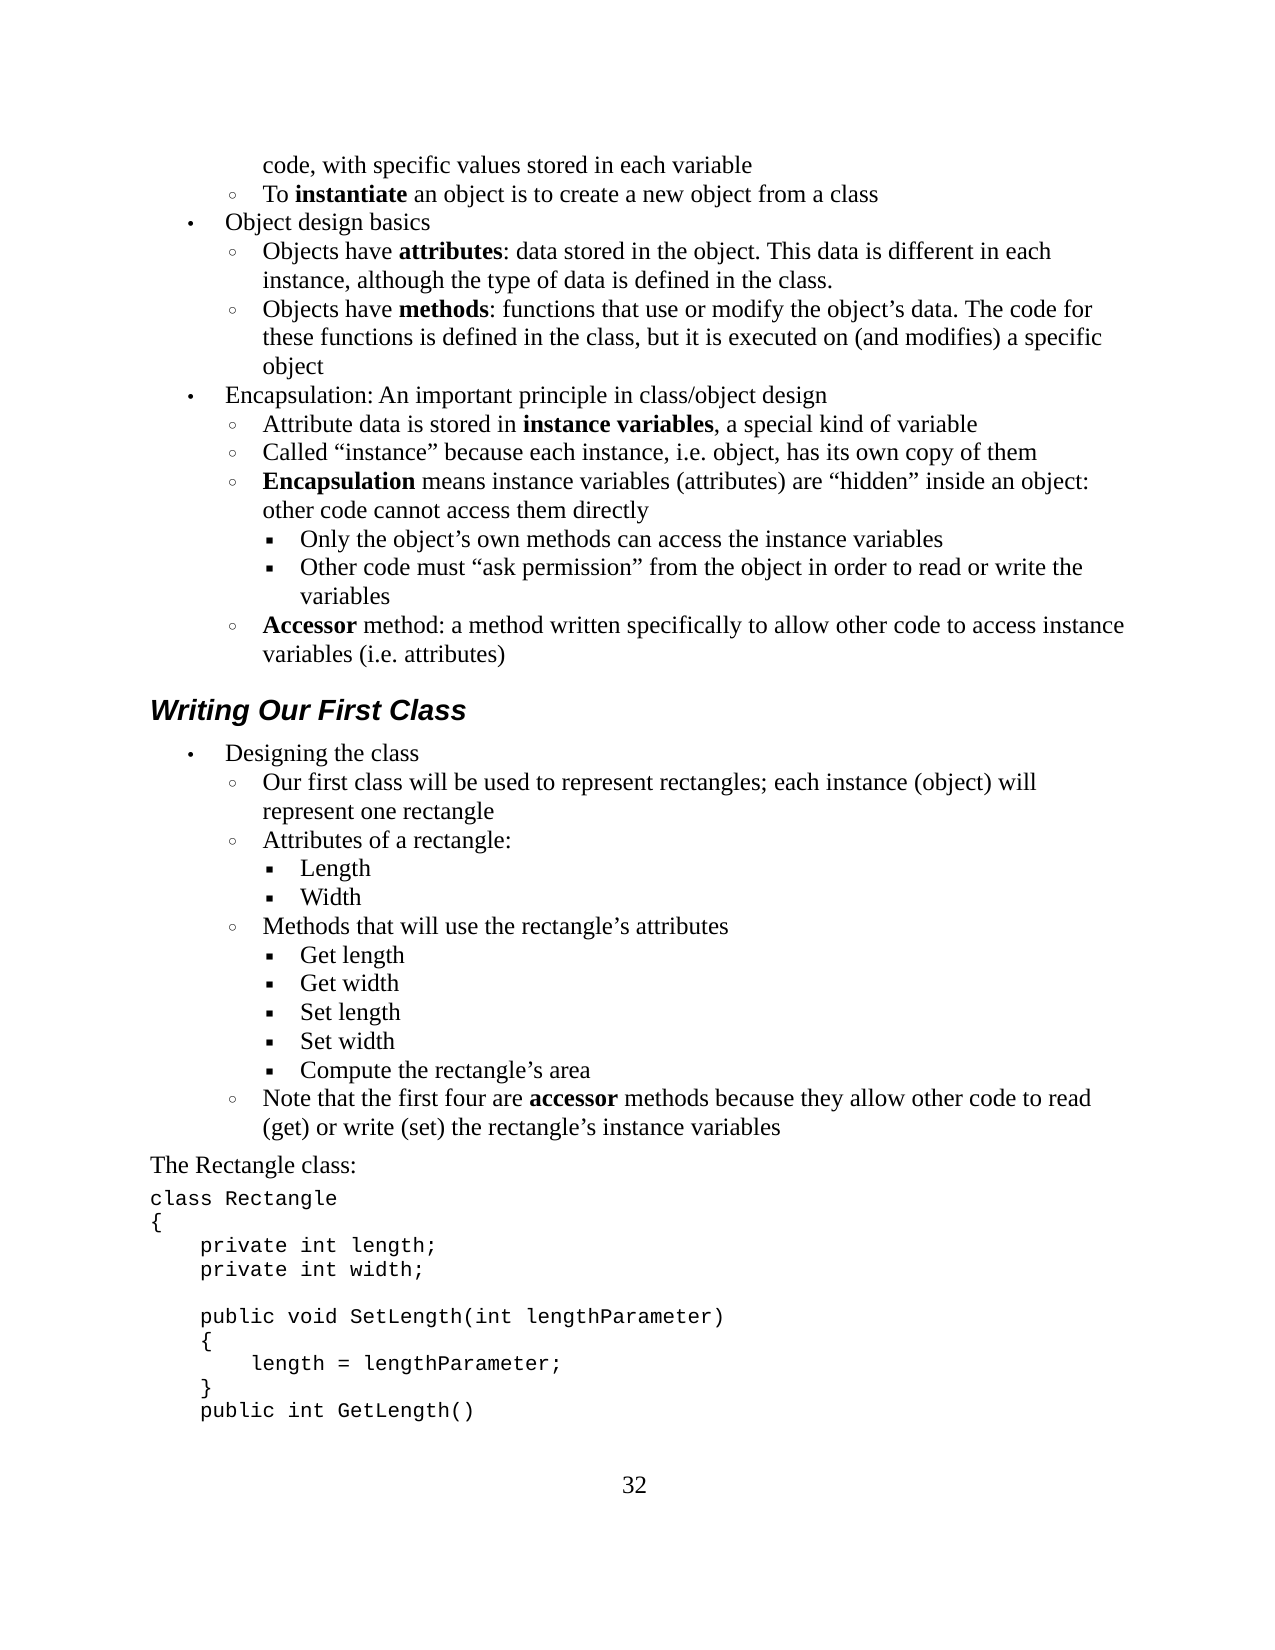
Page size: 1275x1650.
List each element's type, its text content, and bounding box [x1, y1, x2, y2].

text { [150, 1211, 1125, 1235]
list Attribute data is stored in instance variables, a special kind of variable [225, 409, 1125, 437]
text { [150, 1329, 1125, 1353]
text length = lengthParameter; [150, 1353, 1125, 1377]
text private int width; [150, 1259, 1125, 1282]
list Compute the rectangle’s area [262, 1055, 1125, 1083]
list Our first class will be used to represent rectangles; each instance (object) will represent one rectangle [225, 767, 1125, 825]
list Other code must “ask permission” from the object in order to read or write the variables [262, 552, 1125, 610]
text public int GetLength() [150, 1401, 1125, 1424]
list Called “instance” because each instance, i.e. object, has its own copy of them [225, 437, 1125, 466]
text public void SetLength(int lengthParameter) [150, 1306, 1125, 1329]
list Get length [262, 940, 1125, 968]
list Attributes of a rectangle: [225, 825, 1125, 853]
text } [150, 1377, 1125, 1401]
list To instantiate an object is to create a new object from a class [225, 179, 1125, 207]
list Get width [262, 968, 1125, 997]
list Objects have attributes: data stored in the object. This data is different in each instance, although the type of data is defined in the class. [225, 236, 1125, 294]
text The Rectangle class: [150, 1150, 1125, 1179]
list Width [262, 882, 1125, 911]
list Set length [262, 997, 1125, 1026]
list Only the object’s own methods can access the instance variables [262, 524, 1125, 552]
list Set width [262, 1026, 1125, 1055]
list Length [262, 853, 1125, 882]
list code, with specific values stored in each variable [225, 150, 1125, 179]
list Encapsulation means instance variables (attributes) are “hidden” inside an object: other code cannot access them directly [225, 466, 1125, 524]
subtitle Writing Our First Class [150, 692, 1125, 726]
list Designing the class [187, 738, 1125, 767]
list Object design basics [187, 207, 1125, 236]
list Accessor method: a method written specifically to allow other code to access instance variables (i.e. attributes) [225, 610, 1125, 667]
list Encapsulation: An important principle in class/object design [187, 380, 1125, 409]
text class Rectangle [150, 1188, 1125, 1211]
list Methods that will use the rectangle’s attributes [225, 911, 1125, 940]
list Note that the first four are accessor methods because they allow other code to read (get) or write (set) the rectangle’s instance variables [225, 1083, 1125, 1141]
list Objects have methods: functions that use or modify the object’s data. The code for these functions is defined in the class, but it is executed on (and modifies) a specific object [225, 294, 1125, 380]
text private int length; [150, 1235, 1125, 1259]
